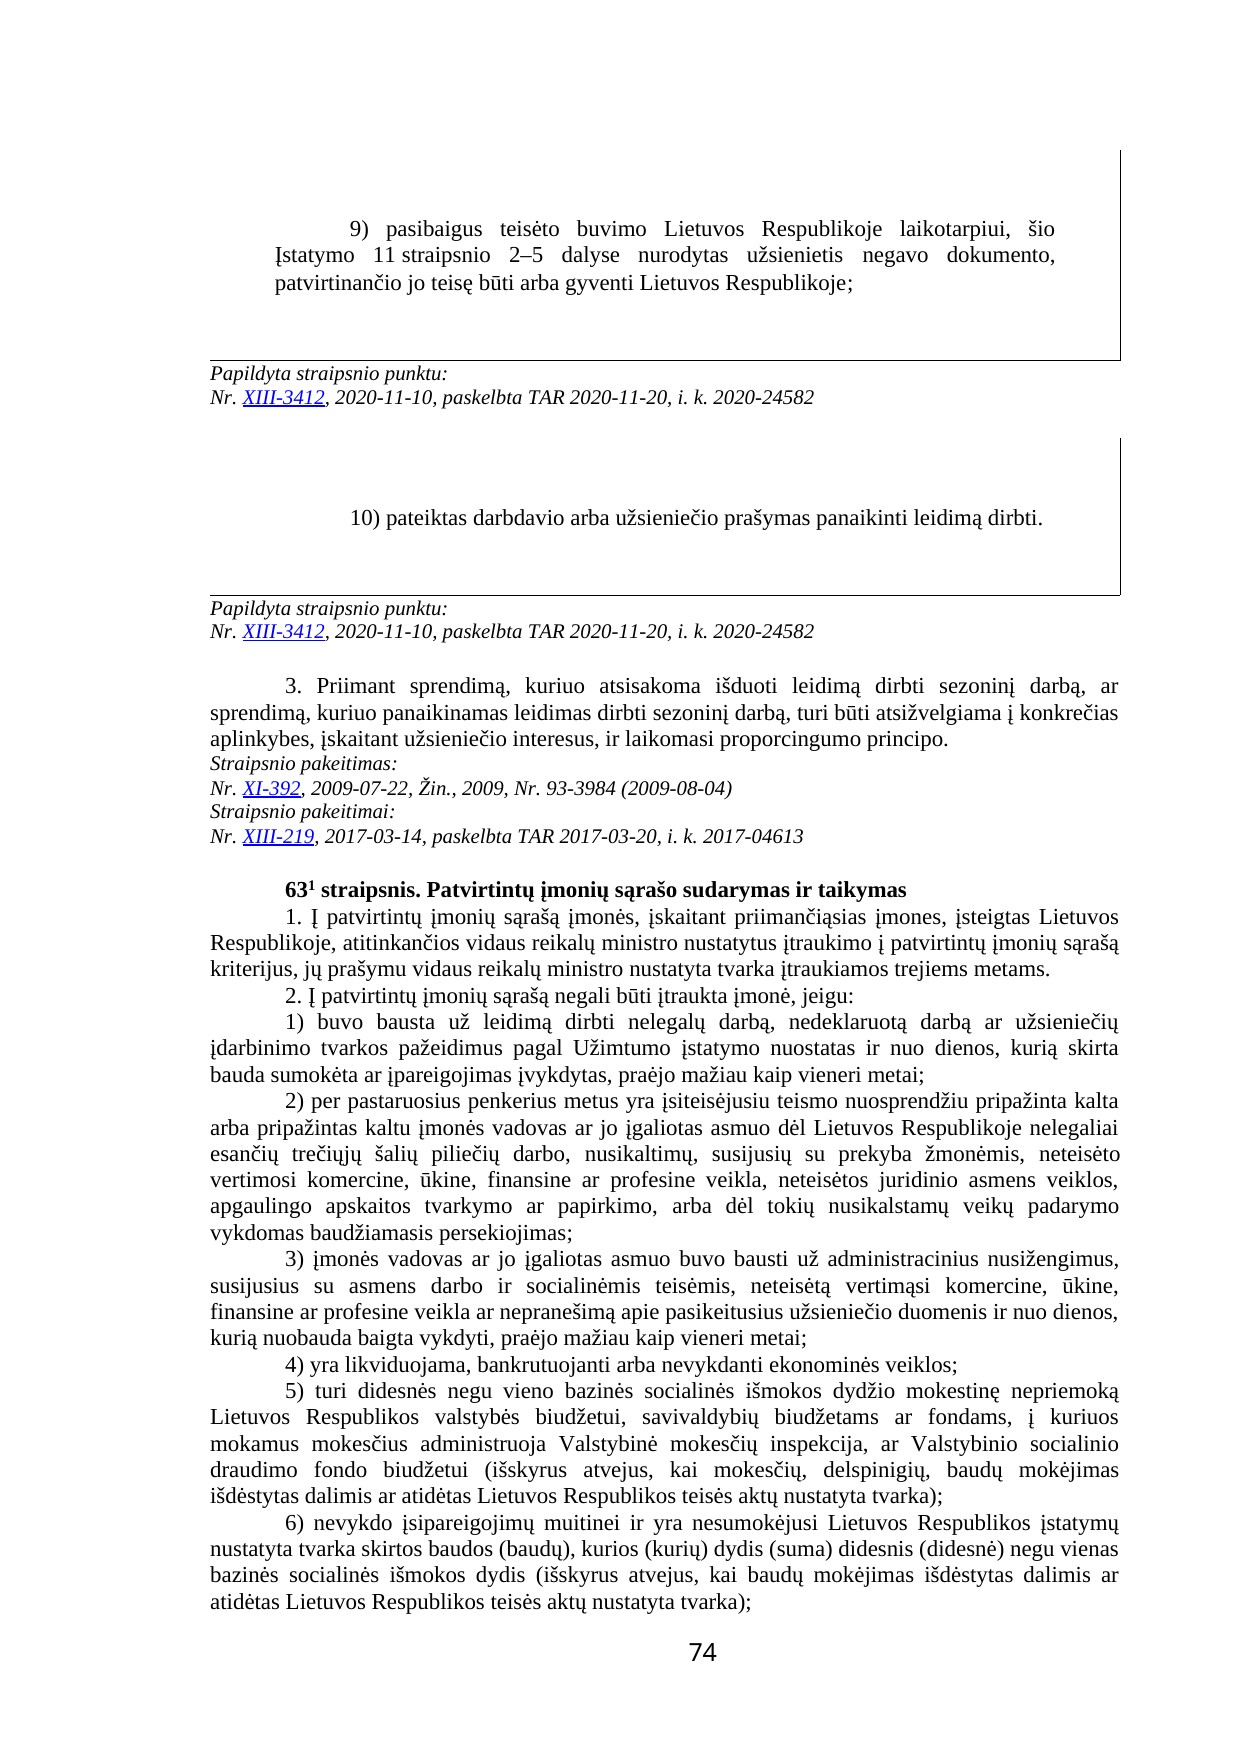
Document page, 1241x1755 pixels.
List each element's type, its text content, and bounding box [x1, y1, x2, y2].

text Straipsnio pakeitimas: [210, 751, 1120, 775]
text Nr. XIII-3412, 2020-11-10, paskelbta TAR 2020-11-20, i. k. 2020-24582 [210, 385, 1120, 409]
text Nr. XIII-219, 2017-03-14, paskelbta TAR 2017-03-20, i. k. 2017-04613 [210, 823, 1120, 848]
text Straipsnio pakeitimai: [210, 799, 1120, 823]
text 1. Į patvirtintų įmonių sąrašą įmonės, įskaitant priimančiąsias įmones, įsteigtas Lietuvos Respublikoje, atitinkančios vidaus reikalų ministro nustatytus įtraukimo į patvirtintų įmonių sąrašą kriterijus, jų prašymu vidaus reikalų ministro nustatyta tvarka įtraukiamos trejiems metams. [210, 903, 1120, 982]
text 2. Į patvirtintų įmonių sąrašą negali būti įtraukta įmonė, jeigu: [210, 982, 1120, 1008]
text Nr. XI-392, 2009-07-22, Žin., 2009, Nr. 93-3984 (2009-08-04) [210, 775, 1120, 799]
text 6) nevykdo įsipareigojimų muitinei ir yra nesumokėjusi Lietuvos Respublikos įstatymų nustatyta tvarka skirtos baudos (baudų), kurios (kurių) dydis (suma) didesnis (didesnė) negu vienas bazinės socialinės išmokos dydis (išskyrus atvejus, kai baudų mokėjimas išdėstytas dalimis ar atidėtas Lietuvos Respublikos teisės aktų nustatyta tvarka); [210, 1509, 1120, 1614]
text Papildyta straipsnio punktu: [210, 595, 1120, 619]
text 2) per pastaruosius penkerius metus yra įsiteisėjusiu teismo nuosprendžiu pripažinta kalta arba pripažintas kaltu įmonės vadovas ar jo įgaliotas asmuo dėl Lietuvos Respublikoje nelegaliai esančių trečiųjų šalių piliečių darbo, nusikaltimų, susijusių su prekyba žmonėmis, neteisėto vertimosi komercine, ūkine, finansine ar profesine veikla, neteisėtos juridinio asmens veiklos, apgaulingo apskaitos tvarkymo ar papirkimo, arba dėl tokių nusikalstamų veikų padarymo vykdomas baudžiamasis persekiojimas; [210, 1087, 1120, 1245]
text 631 straipsnis. Patvirtintų įmonių sąrašo sudarymas ir taikymas [210, 876, 1120, 903]
text 3. Priimant sprendimą, kuriuo atsisakoma išduoti leidimą dirbti sezoninį darbą, ar sprendimą, kuriuo panaikinamas leidimas dirbti sezoninį darbą, turi būti atsižvelgiama į konkrečias aplinkybes, įskaitant užsieniečio interesus, ir laikomasi proporcingumo principo. [210, 672, 1120, 751]
text 4) yra likviduojama, bankrutuojanti arba nevykdanti ekonominės veiklos; [210, 1351, 1120, 1377]
text 1) buvo bausta už leidimą dirbti nelegalų darbą, nedeklaruotą darbą ar užsieniečių įdarbinimo tvarkos pažeidimus pagal Užimtumo įstatymo nuostatas ir nuo dienos, kurią skirta bauda sumokėta ar įpareigojimas įvykdytas, praėjo mažiau kaip vieneri metai; [210, 1008, 1120, 1087]
text Papildyta straipsnio punktu: [210, 361, 1120, 385]
text 5) turi didesnės negu vieno bazinės socialinės išmokos dydžio mokestinę nepriemoką Lietuvos Respublikos valstybės biudžetui, savivaldybių biudžetams ar fondams, į kuriuos mokamus mokesčius administruoja Valstybinė mokesčių inspekcija, ar Valstybinio socialinio draudimo fondo biudžetui (išskyrus atvejus, kai mokesčių, delspinigių, baudų mokėjimas išdėstytas dalimis ar atidėtas Lietuvos Respublikos teisės aktų nustatyta tvarka); [210, 1377, 1120, 1509]
text 3) įmonės vadovas ar jo įgaliotas asmuo buvo bausti už administracinius nusižengimus, susijusius su asmens darbo ir socialinėmis teisėmis, neteisėtą vertimąsi komercine, ūkine, finansine ar profesine veikla ar nepranešimą apie pasikeitusius užsieniečio duomenis ir nuo dienos, kurią nuobauda baigta vykdyti, praėjo mažiau kaip vieneri metai; [210, 1245, 1120, 1351]
text 9) pasibaigus teisėto buvimo Lietuvos Respublikoje laikotarpiui, šio Įstatymo 11 straipsnio 2–5 dalyse nurodytas užsienietis negavo dokumento, patvirtinančio jo teisę būti arba gyventi Lietuvos Respublikoje; [210, 150, 1120, 360]
text Nr. XIII-3412, 2020-11-10, paskelbta TAR 2020-11-20, i. k. 2020-24582 [210, 619, 1120, 643]
text 10) pateiktas darbdavio arba užsieniečio prašymas panaikinti leidimą dirbti. [210, 437, 1120, 595]
